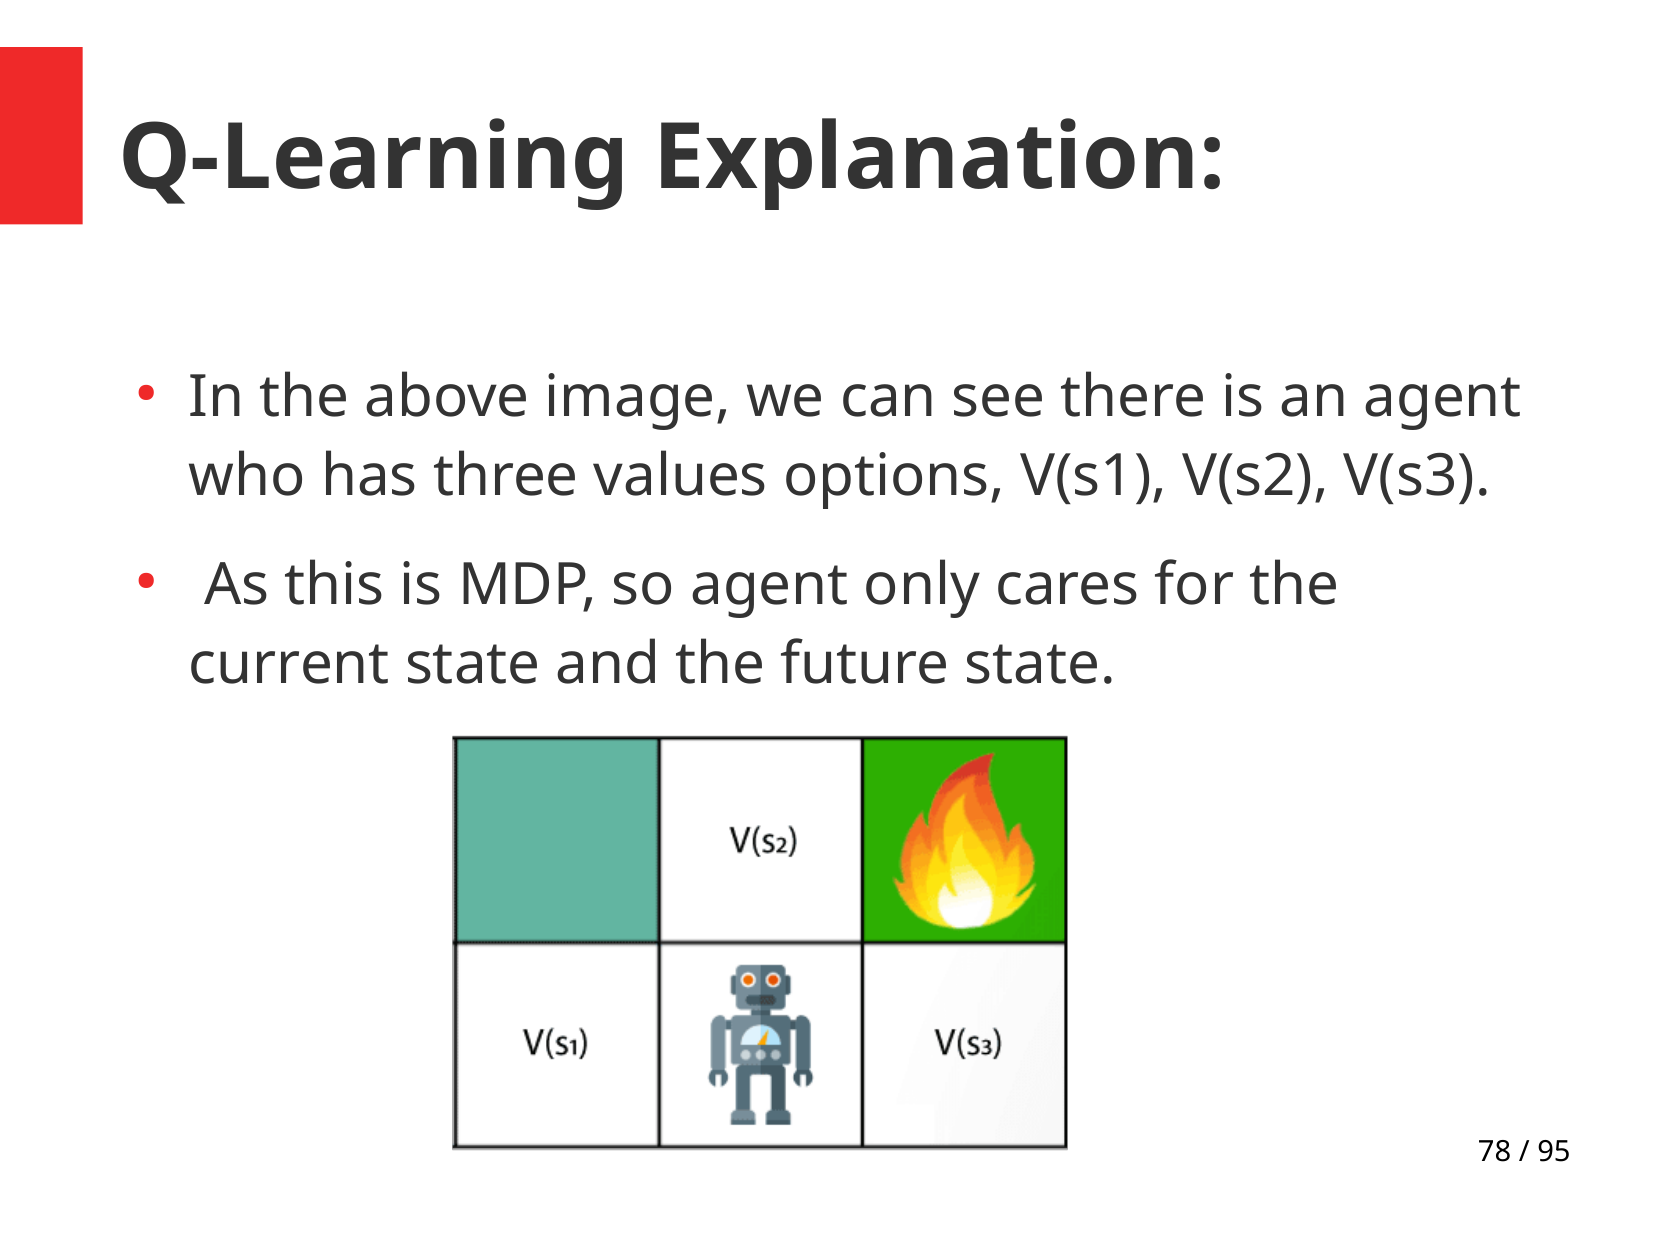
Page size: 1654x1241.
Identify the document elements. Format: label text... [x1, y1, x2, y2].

title Q-Learning Explanation: [118, 49, 1571, 257]
list In the above image, we can see there is an agent who has three values options, V(s1), V(s2), V(s3). As this is MDP, so agent only cares for the current state and the future state. [118, 354, 1536, 1074]
picture [448, 727, 1074, 1158]
